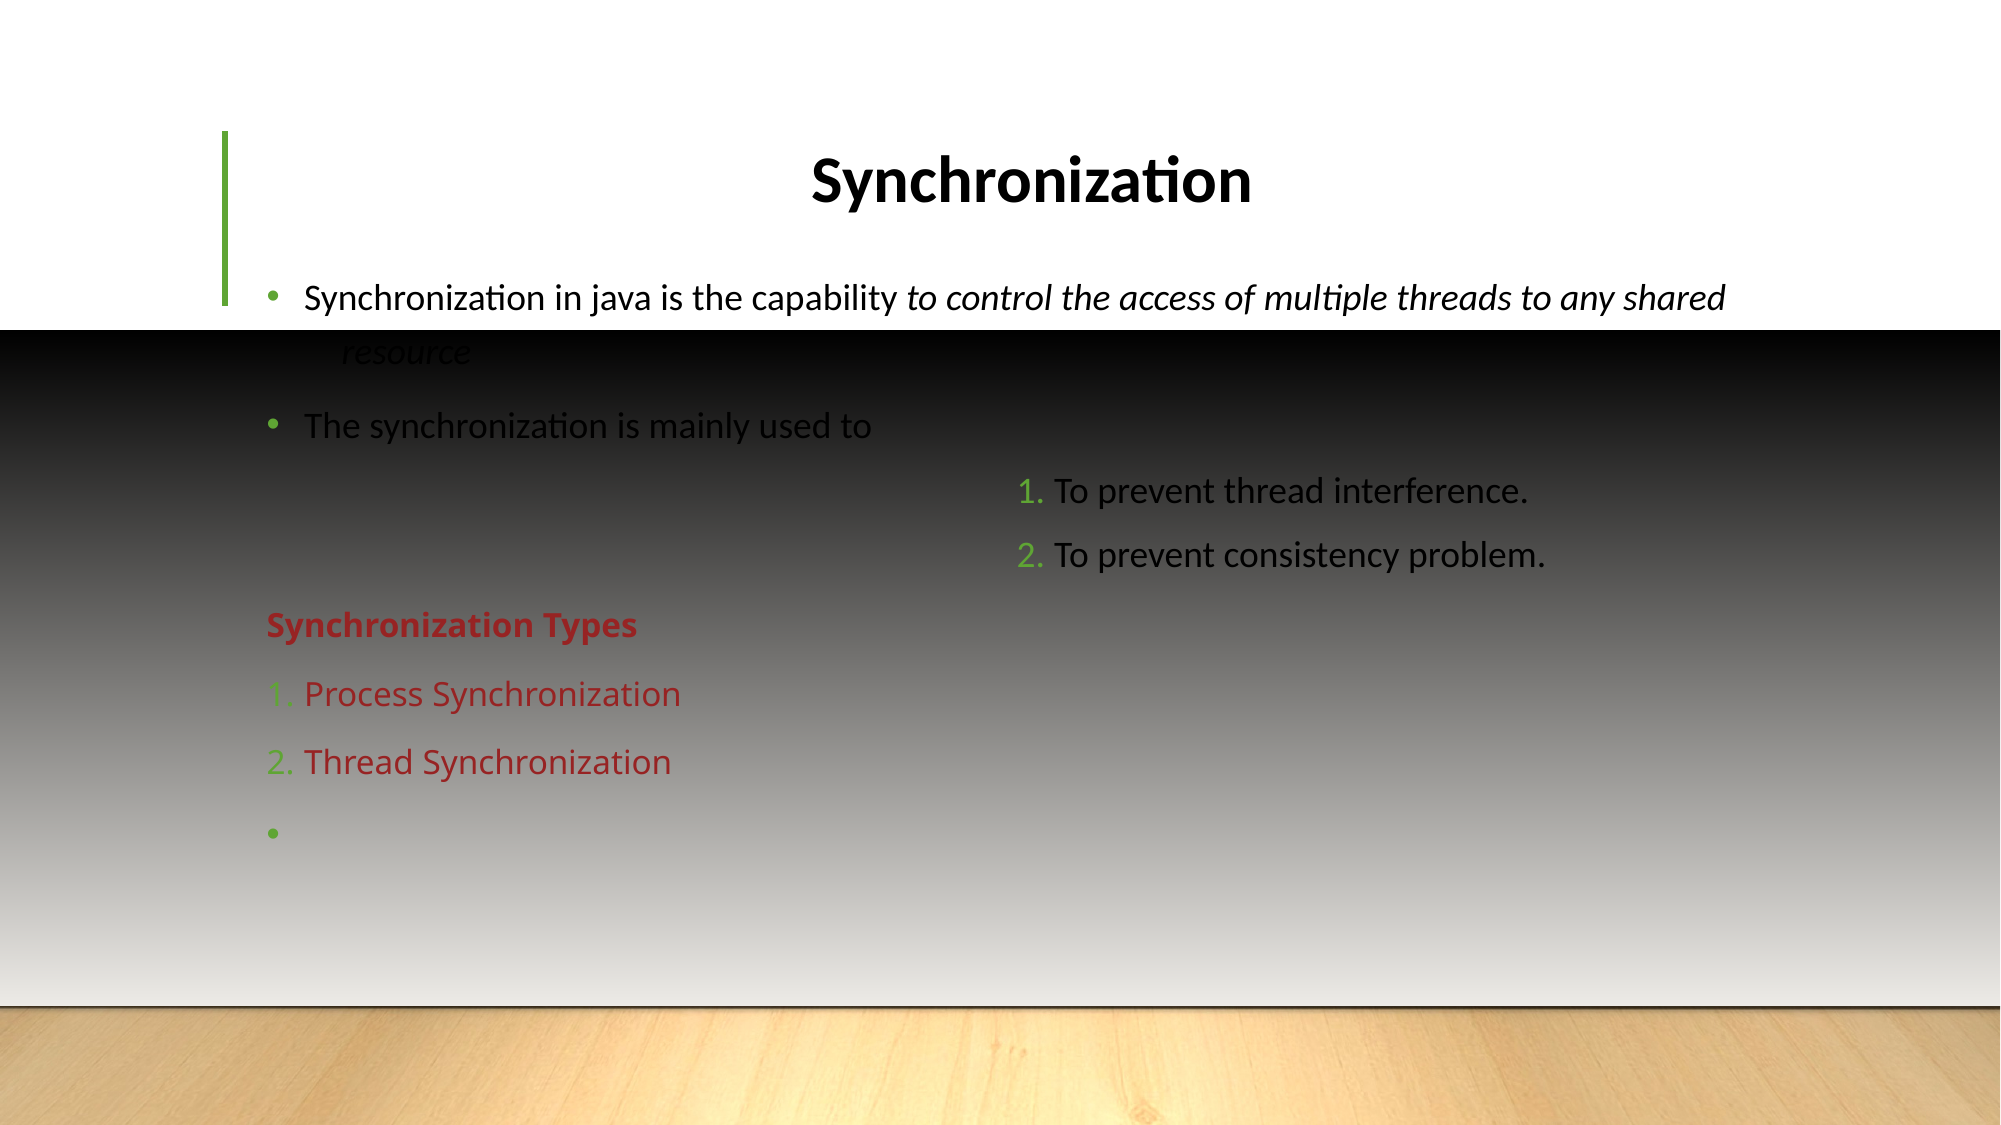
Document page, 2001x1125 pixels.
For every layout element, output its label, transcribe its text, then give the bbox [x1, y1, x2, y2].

title Synchronization [251, 131, 1814, 256]
list Synchronization in java is the capability to control the access of multiple threads to any shared resource The synchronization is mainly used to To prevent thread interference. To prevent consistency problem. Synchronization Types Process Synchronization Thread Synchronization [251, 256, 1814, 897]
